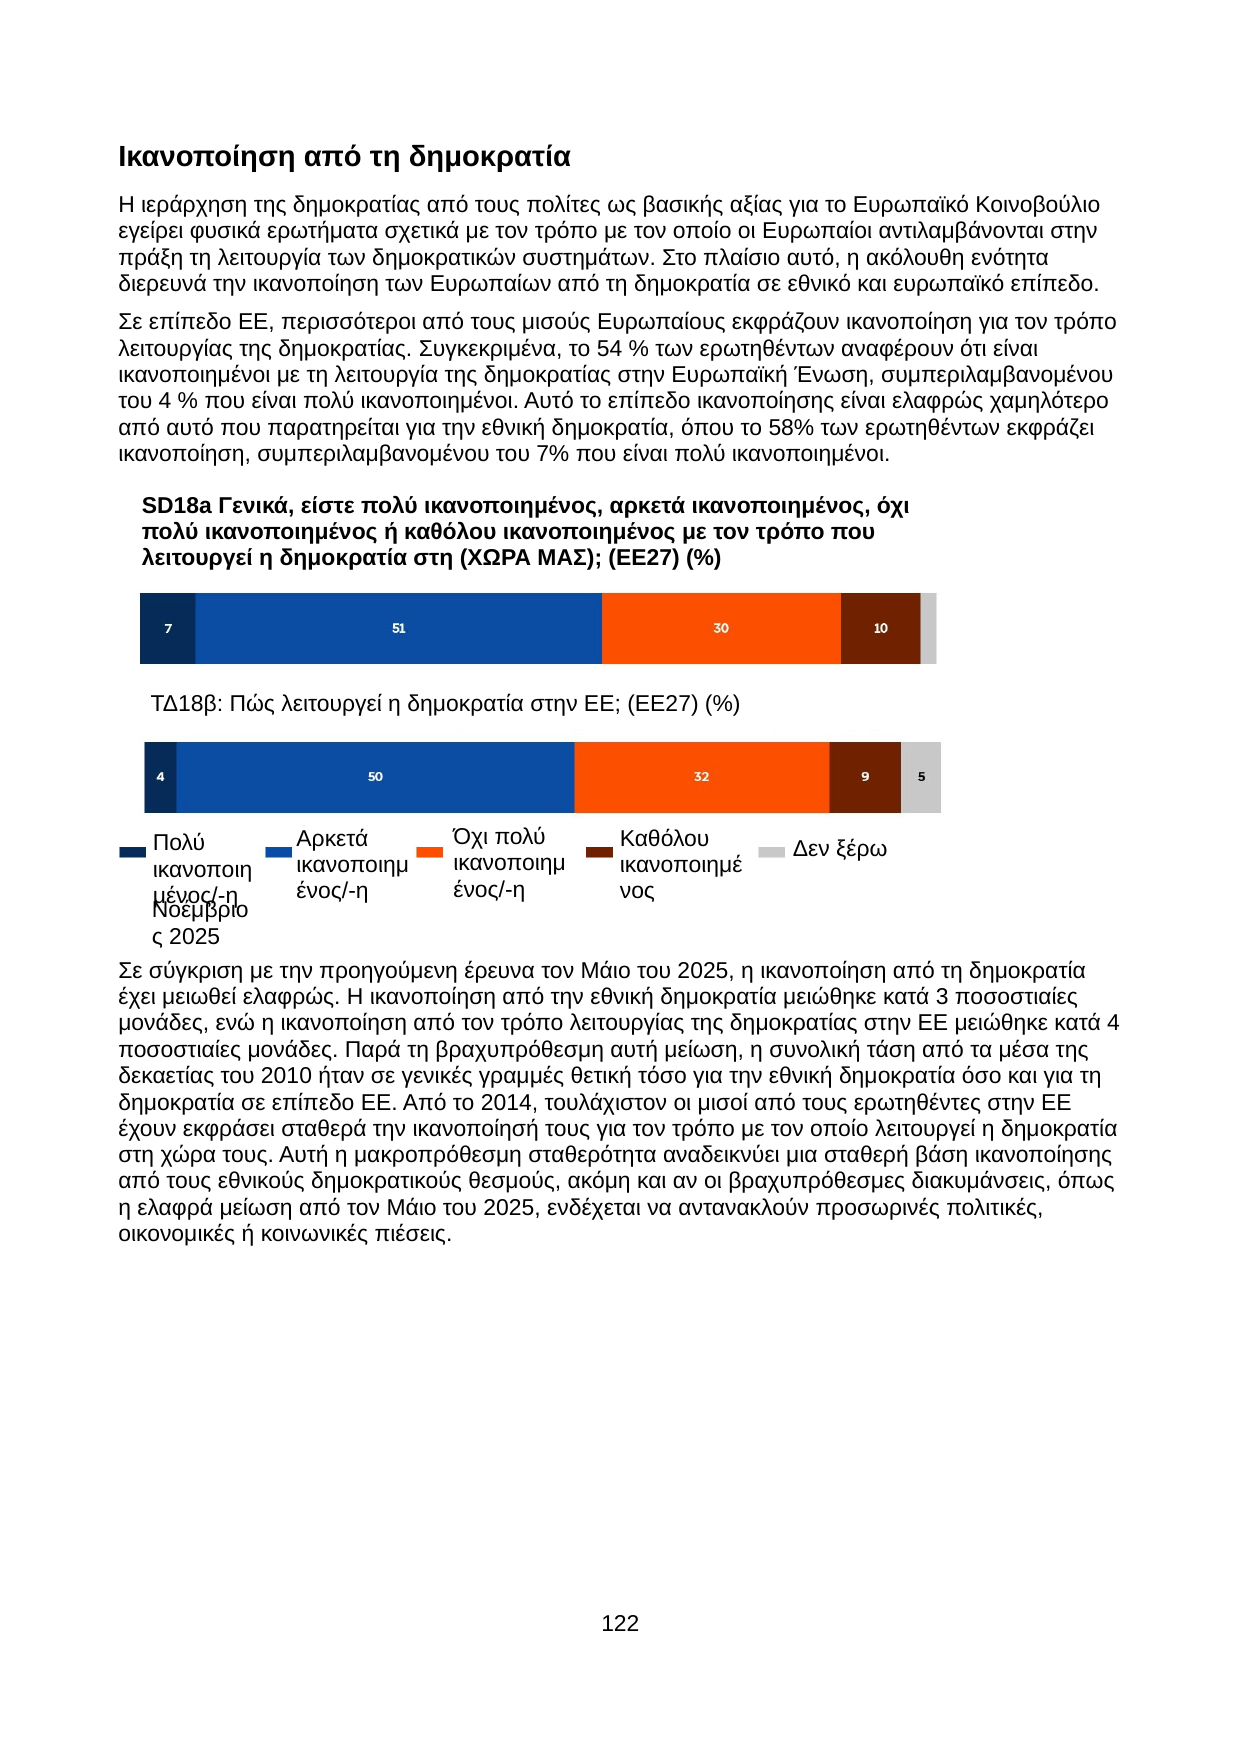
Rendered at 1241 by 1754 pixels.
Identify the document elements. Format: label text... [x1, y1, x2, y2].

picture [127, 589, 949, 820]
text Η ιεράρχηση της δημοκρατίας από τους πολίτες ως βασικής αξίας για το Ευρωπαϊκό Κοινοβούλιο εγείρει φυσικά ερωτήματα σχετικά με τον τρόπο με τον οποίο οι Ευρωπαίοι αντιλαμβάνονται στην πράξη τη λειτουργία των δημοκρατικών συστημάτων. Στο πλαίσιο αυτό, η ακόλουθη ενότητα διερευνά την ικανοποίηση των Ευρωπαίων από τη δημοκρατία σε εθνικό και ευρωπαϊκό επίπεδο. [118, 191, 1122, 296]
subtitle Ικανοποίηση από τη δημοκρατία [118, 139, 1122, 172]
text Σε επίπεδο ΕΕ, περισσότεροι από τους μισούς Ευρωπαίους εκφράζουν ικανοποίηση για τον τρόπο λειτουργίας της δημοκρατίας. Συγκεκριμένα, το 54 % των ερωτηθέντων αναφέρουν ότι είναι ικανοποιημένοι με τη λειτουργία της δημοκρατίας στην Ευρωπαϊκή Ένωση, συμπεριλαμβανομένου του 4 % που είναι πολύ ικανοποιημένοι. Αυτό το επίπεδο ικανοποίησης είναι ελαφρώς χαμηλότερο από αυτό που παρατηρείται για την εθνική δημοκρατία, όπου το 58% των ερωτηθέντων εκφράζει ικανοποίηση, συμπεριλαμβανομένου του 7% που είναι πολύ ικανοποιημένοι. [118, 308, 1122, 466]
text Σε σύγκριση με την προηγούμενη έρευνα τον Μάιο του 2025, η ικανοποίηση από τη δημοκρατία έχει μειωθεί ελαφρώς. Η ικανοποίηση από την εθνική δημοκρατία μειώθηκε κατά 3 ποσοστιαίες μονάδες, ενώ η ικανοποίηση από τον τρόπο λειτουργίας της δημοκρατίας στην ΕΕ μειώθηκε κατά 4 ποσοστιαίες μονάδες. Παρά τη βραχυπρόθεσμη αυτή μείωση, η συνολική τάση από τα μέσα της δεκαετίας του 2010 ήταν σε γενικές γραμμές θετική τόσο για την εθνική δημοκρατία όσο και για τη δημοκρατία σε επίπεδο ΕΕ. Από το 2014, τουλάχιστον οι μισοί από τους ερωτηθέντες στην ΕΕ έχουν εκφράσει σταθερά την ικανοποίησή τους για τον τρόπο με τον οποίο λειτουργεί η δημοκρατία στη χώρα τους. Αυτή η μακροπρόθεσμη σταθερότητα αναδεικνύει μια σταθερή βάση ικανοποίησης από τους εθνικούς δημοκρατικούς θεσμούς, ακόμη και αν οι βραχυπρόθεσμες διακυμάνσεις, όπως η ελαφρά μείωση από τον Μάιο του 2025, ενδέχεται να αντανακλούν προσωρινές πολιτικές, οικονομικές ή κοινωνικές πιέσεις. [118, 478, 1122, 1247]
picture [118, 844, 788, 859]
